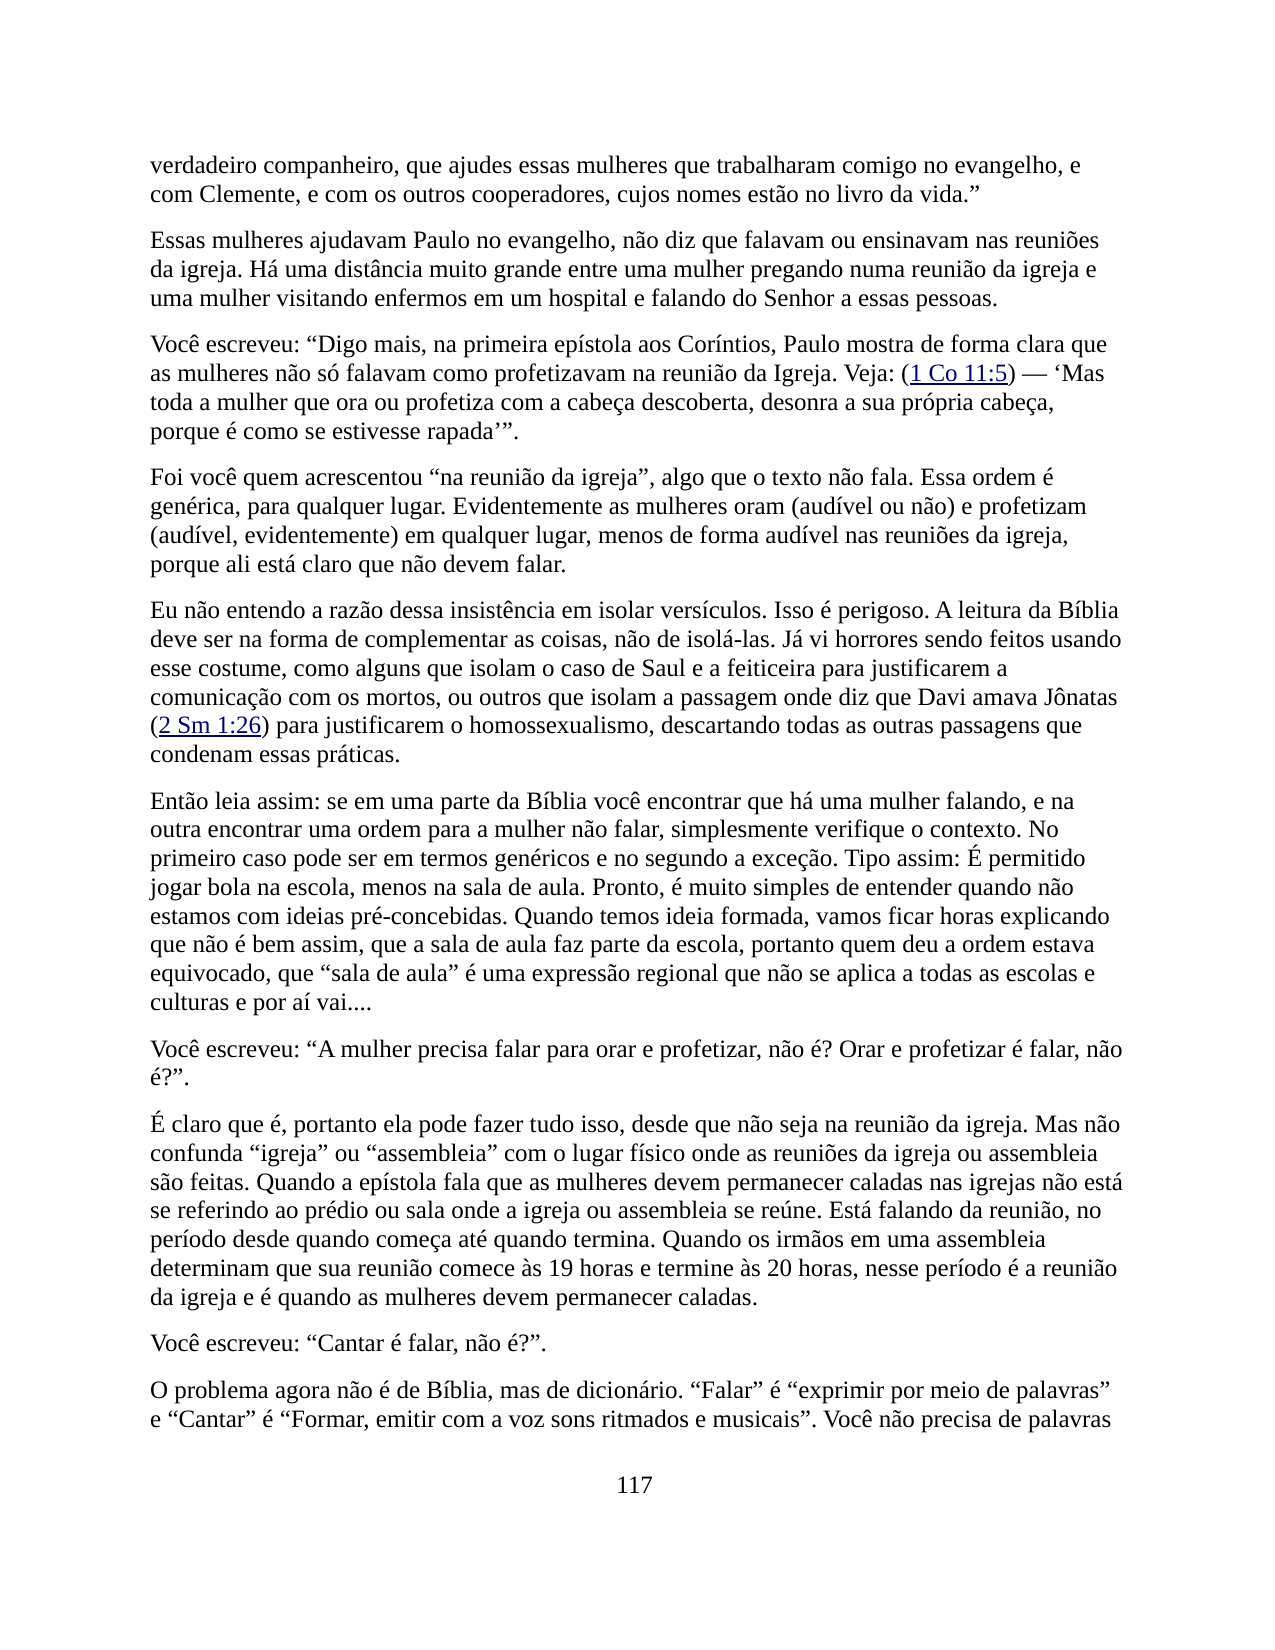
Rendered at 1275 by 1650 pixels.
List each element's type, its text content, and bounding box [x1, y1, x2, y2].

text Foi você quem acrescentou “na reunião da igreja”, algo que o texto não fala. Essa ordem é genérica, para qualquer lugar. Evidentemente as mulheres oram (audível ou não) e profetizam (audível, evidentemente) em qualquer lugar, menos de forma audível nas reuniões da igreja, porque ali está claro que não devem falar. [150, 462, 1125, 577]
text Essas mulheres ajudavam Paulo no evangelho, não diz que falavam ou ensinavam nas reuniões da igreja. Há uma distância muito grande entre uma mulher pregando numa reunião da igreja e uma mulher visitando enfermos em um hospital e falando do Senhor a essas pessoas. [150, 225, 1125, 312]
text Você escreveu: “Digo mais, na primeira epístola aos Coríntios, Paulo mostra de forma clara que as mulheres não só falavam como profetizavam na reunião da Igreja. Veja: (1 Co 11:5) — ‘Mas toda a mulher que ora ou profetiza com a cabeça descoberta, desonra a sua própria cabeça, porque é como se estivesse rapada’”. [150, 329, 1125, 444]
text O problema agora não é de Bíblia, mas de dicionário. “Falar” é “exprimir por meio de palavras” e “Cantar” é “Formar, emitir com a voz sons ritmados e musicais”. Você não precisa de palavras [150, 1375, 1125, 1432]
text Você escreveu: “A mulher precisa falar para orar e profetizar, não é? Orar e profetizar é falar, não é?”. [150, 1034, 1125, 1091]
text Eu não entendo a razão dessa insistência em isolar versículos. Isso é perigoso. A leitura da Bíblia deve ser na forma de complementar as coisas, não de isolá-las. Já vi horrores sendo feitos usando esse costume, como alguns que isolam o caso de Saul e a feiticeira para justificarem a comunicação com os mortos, ou outros que isolam a passagem onde diz que Davi amava Jônatas (2 Sm 1:26) para justificarem o homossexualismo, descartando todas as outras passagens que condenam essas práticas. [150, 595, 1125, 768]
text Então leia assim: se em uma parte da Bíblia você encontrar que há uma mulher falando, e na outra encontrar uma ordem para a mulher não falar, simplesmente verifique o contexto. No primeiro caso pode ser em termos genéricos e no segundo a exceção. Tipo assim: É permitido jogar bola na escola, menos na sala de aula. Pronto, é muito simples de entender quando não estamos com ideias pré-concebidas. Quando temos ideia formada, vamos ficar horas explicando que não é bem assim, que a sala de aula faz parte da escola, portanto quem deu a ordem estava equivocado, que “sala de aula” é uma expressão regional que não se aplica a todas as escolas e culturas e por aí vai.... [150, 786, 1125, 1016]
text É claro que é, portanto ela pode fazer tudo isso, desde que não seja na reunião da igreja. Mas não confunda “igreja” ou “assembleia” com o lugar físico onde as reuniões da igreja ou assembleia são feitas. Quando a epístola fala que as mulheres devem permanecer caladas nas igrejas não está se referindo ao prédio ou sala onde a igreja ou assembleia se reúne. Está falando da reunião, no período desde quando começa até quando termina. Quando os irmãos em uma assembleia determinam que sua reunião comece às 19 horas e termine às 20 horas, nesse período é a reunião da igreja e é quando as mulheres devem permanecer caladas. [150, 1109, 1125, 1310]
text verdadeiro companheiro, que ajudes essas mulheres que trabalharam comigo no evangelho, e com Clemente, e com os outros cooperadores, cujos nomes estão no livro da vida.” [150, 150, 1125, 207]
text Você escreveu: “Cantar é falar, não é?”. [150, 1328, 1125, 1357]
